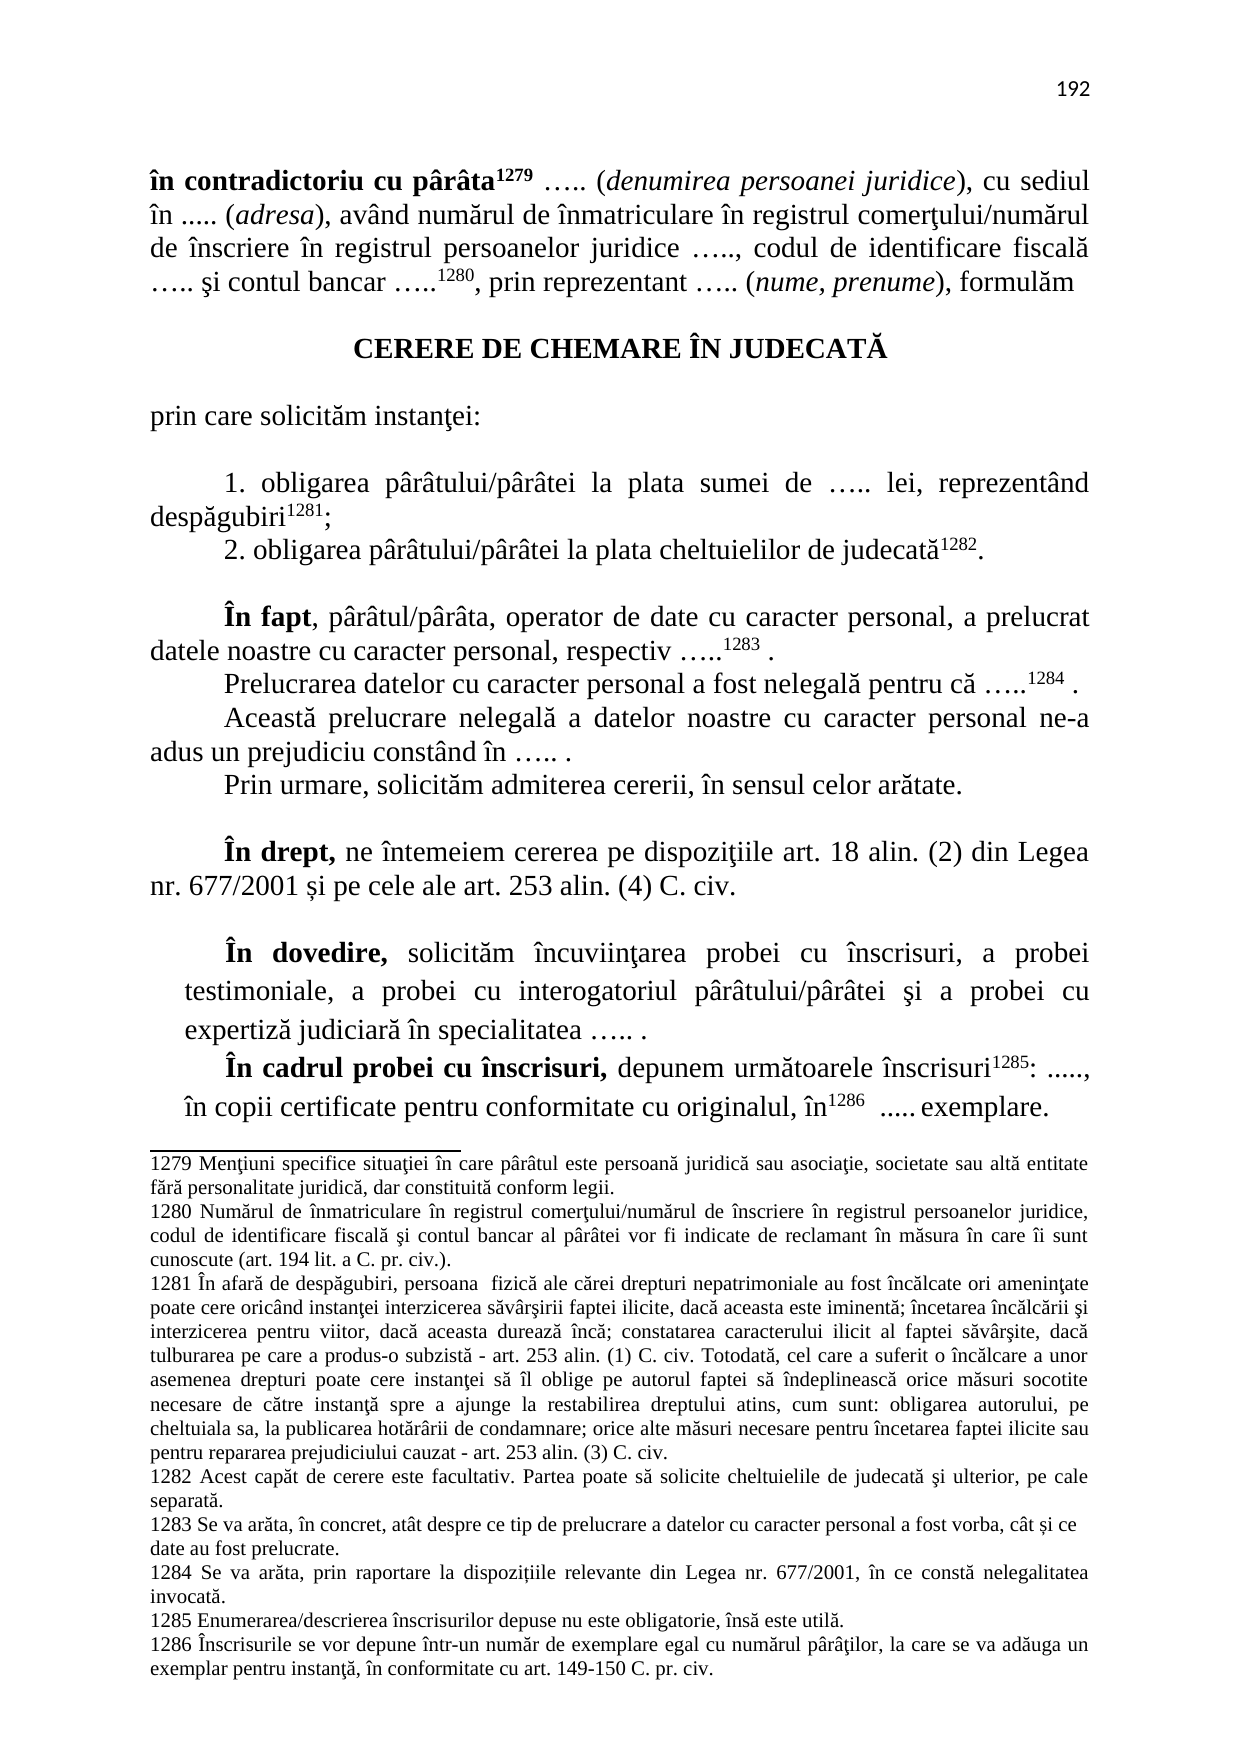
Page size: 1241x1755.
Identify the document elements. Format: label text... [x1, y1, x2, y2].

text În dovedire, solicităm încuviinţarea probei cu înscrisuri, a probei testimoniale, a probei cu interogatoriul pârâtului/pârâtei şi a probei cu expertiză judiciară în specialitatea ….. . [184, 935, 1090, 1046]
text În fapt, pârâtul/pârâta, operator de date cu caracter personal, a prelucrat datele noastre cu caracter personal, respectiv ….. . [150, 599, 1090, 667]
text Înscrisurile se vor depune într-un număr de exemplare egal cu numărul pârâţilor, la care se va adăuga un exemplar pentru instanţă, în conformitate cu art. 149-150 C. pr. civ. [150, 1632, 1090, 1680]
text În drept, ne întemeiem cererea pe dispoziţiile art. 18 alin. (2) din Legea nr. 677/2001 și pe cele ale art. 253 alin. (4) C. civ. [150, 834, 1090, 901]
text Prelucrarea datelor cu caracter personal a fost nelegală pentru că ….. . [150, 667, 1090, 700]
text Se va arăta, în concret, atât despre ce tip de prelucrare a datelor cu caracter personal a fost vorba, cât și ce date au fost prelucrate. [150, 1512, 1090, 1560]
text 2. obligarea pârâtului/pârâtei la plata cheltuielilor de judecată. [150, 532, 1090, 566]
text În cadrul probei cu înscrisuri, depunem următoarele înscrisuri: ....., în copii certificate pentru conformitate cu originalul, în ..... exemplare. [184, 1051, 1090, 1123]
text în contradictoriu cu pârâta ….. (denumirea persoanei juridice), cu sediul în ..... (adresa), având numărul de înmatriculare în registrul comerţului/numărul de înscriere în registrul persoanelor juridice ….., codul de identificare fiscală ….. şi contul bancar ….., prin reprezentant ….. (nume, prenume), formulăm [150, 163, 1090, 298]
text Această prelucrare nelegală a datelor noastre cu caracter personal ne-a adus un prejudiciu constând în ….. . [150, 700, 1090, 767]
text CERERE DE CHEMARE ÎN JUDECATĂ [150, 331, 1090, 365]
text 1. obligarea pârâtului/pârâtei la plata sumei de ….. lei, reprezentând despăgubiri; [150, 465, 1090, 532]
text Se va arăta, prin raportare la dispozițiile relevante din Legea nr. 677/2001, în ce constă nelegalitatea invocată. [150, 1560, 1090, 1608]
text prin care solicităm instanţei: [150, 398, 1090, 432]
text Acest capăt de cerere este facultativ. Partea poate să solicite cheltuielile de judecată şi ulterior, pe cale separată. [150, 1464, 1090, 1512]
text Enumerarea/descrierea înscrisurilor depuse nu este obligatorie, însă este utilă. [150, 1608, 1090, 1632]
text Menţiuni specifice situaţiei în care pârâtul este persoană juridică sau asociaţie, societate sau altă entitate fără personalitate juridică, dar constituită conform legii. [150, 1151, 1090, 1199]
text În afară de despăgubiri, persoana fizică ale cărei drepturi nepatrimoniale au fost încălcate ori ameninţate poate cere oricând instanţei interzicerea săvârşirii faptei ilicite, dacă aceasta este iminentă; încetarea încălcării şi interzicerea pentru viitor, dacă aceasta durează încă; constatarea caracterului ilicit al faptei săvârşite, dacă tulburarea pe care a produs-o subzistă - art. 253 alin. (1) C. civ. Totodată, cel care a suferit o încălcare a unor asemenea drepturi poate cere instanţei să îl oblige pe autorul faptei să îndeplinească orice măsuri socotite necesare de către instanţă spre a ajunge la restabilirea dreptului atins, cum sunt: obligarea autorului, pe cheltuiala sa, la publicarea hotărârii de condamnare; orice alte măsuri necesare pentru încetarea faptei ilicite sau pentru repararea prejudiciului cauzat - art. 253 alin. (3) C. civ. [150, 1271, 1090, 1464]
text Prin urmare, solicităm admiterea cererii, în sensul celor arătate. [150, 767, 1090, 801]
text Numărul de înmatriculare în registrul comerţului/numărul de înscriere în registrul persoanelor juridice, codul de identificare fiscală şi contul bancar al pârâtei vor fi indicate de reclamant în măsura în care îi sunt cunoscute (art. 194 lit. a C. pr. civ.). [150, 1199, 1090, 1271]
